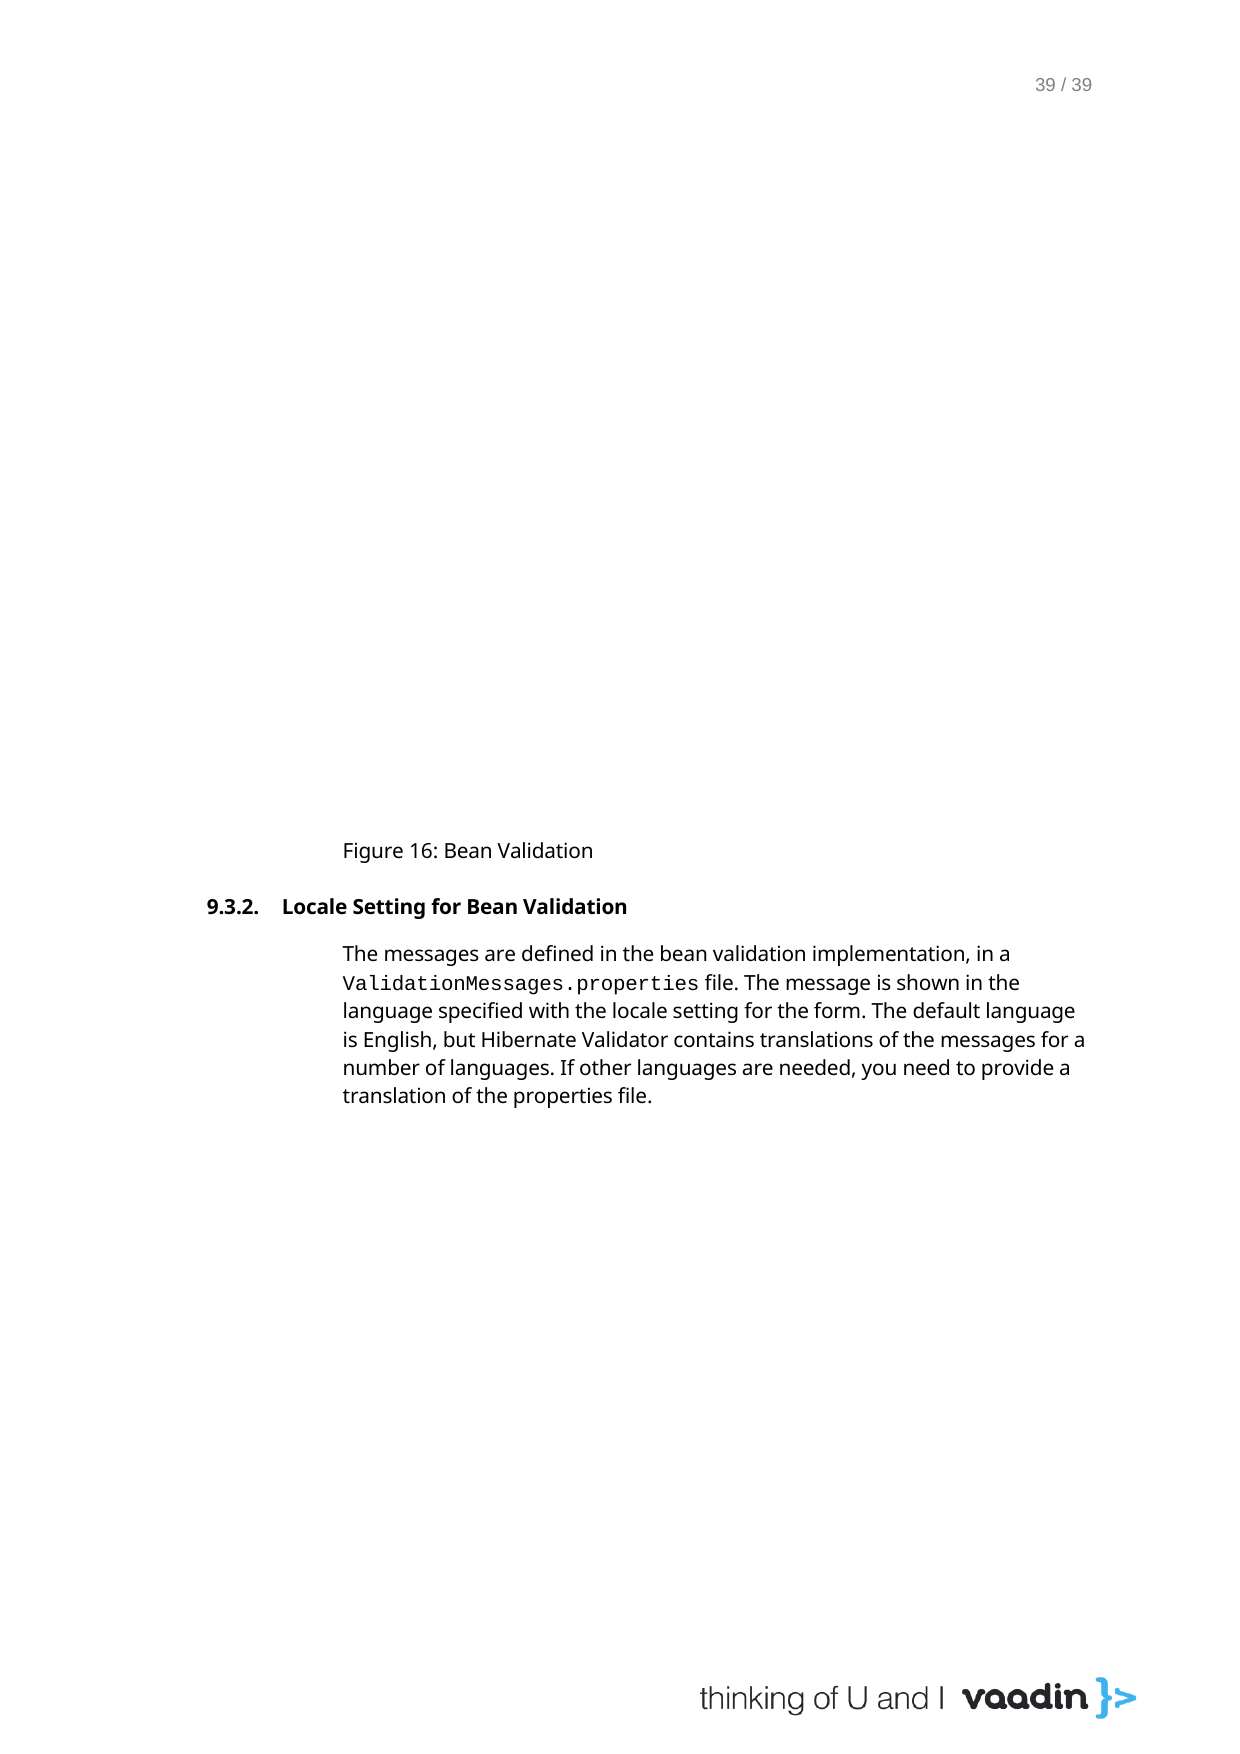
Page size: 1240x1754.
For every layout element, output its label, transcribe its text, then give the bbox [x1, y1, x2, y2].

text Figure 16: Bean Validation [342, 836, 1092, 864]
subtitle Locale Setting for Bean Validation [207, 892, 1092, 921]
picture [699, 1673, 1139, 1721]
text The messages are defined in the bean validation implementation, in a ValidationMessages.properties file. The message is shown in the language specified with the locale setting for the form. The default language is English, but Hibernate Validator contains translations of the messages for a number of languages. If other languages are needed, you need to provide a translation of the properties file. [342, 939, 1092, 1110]
